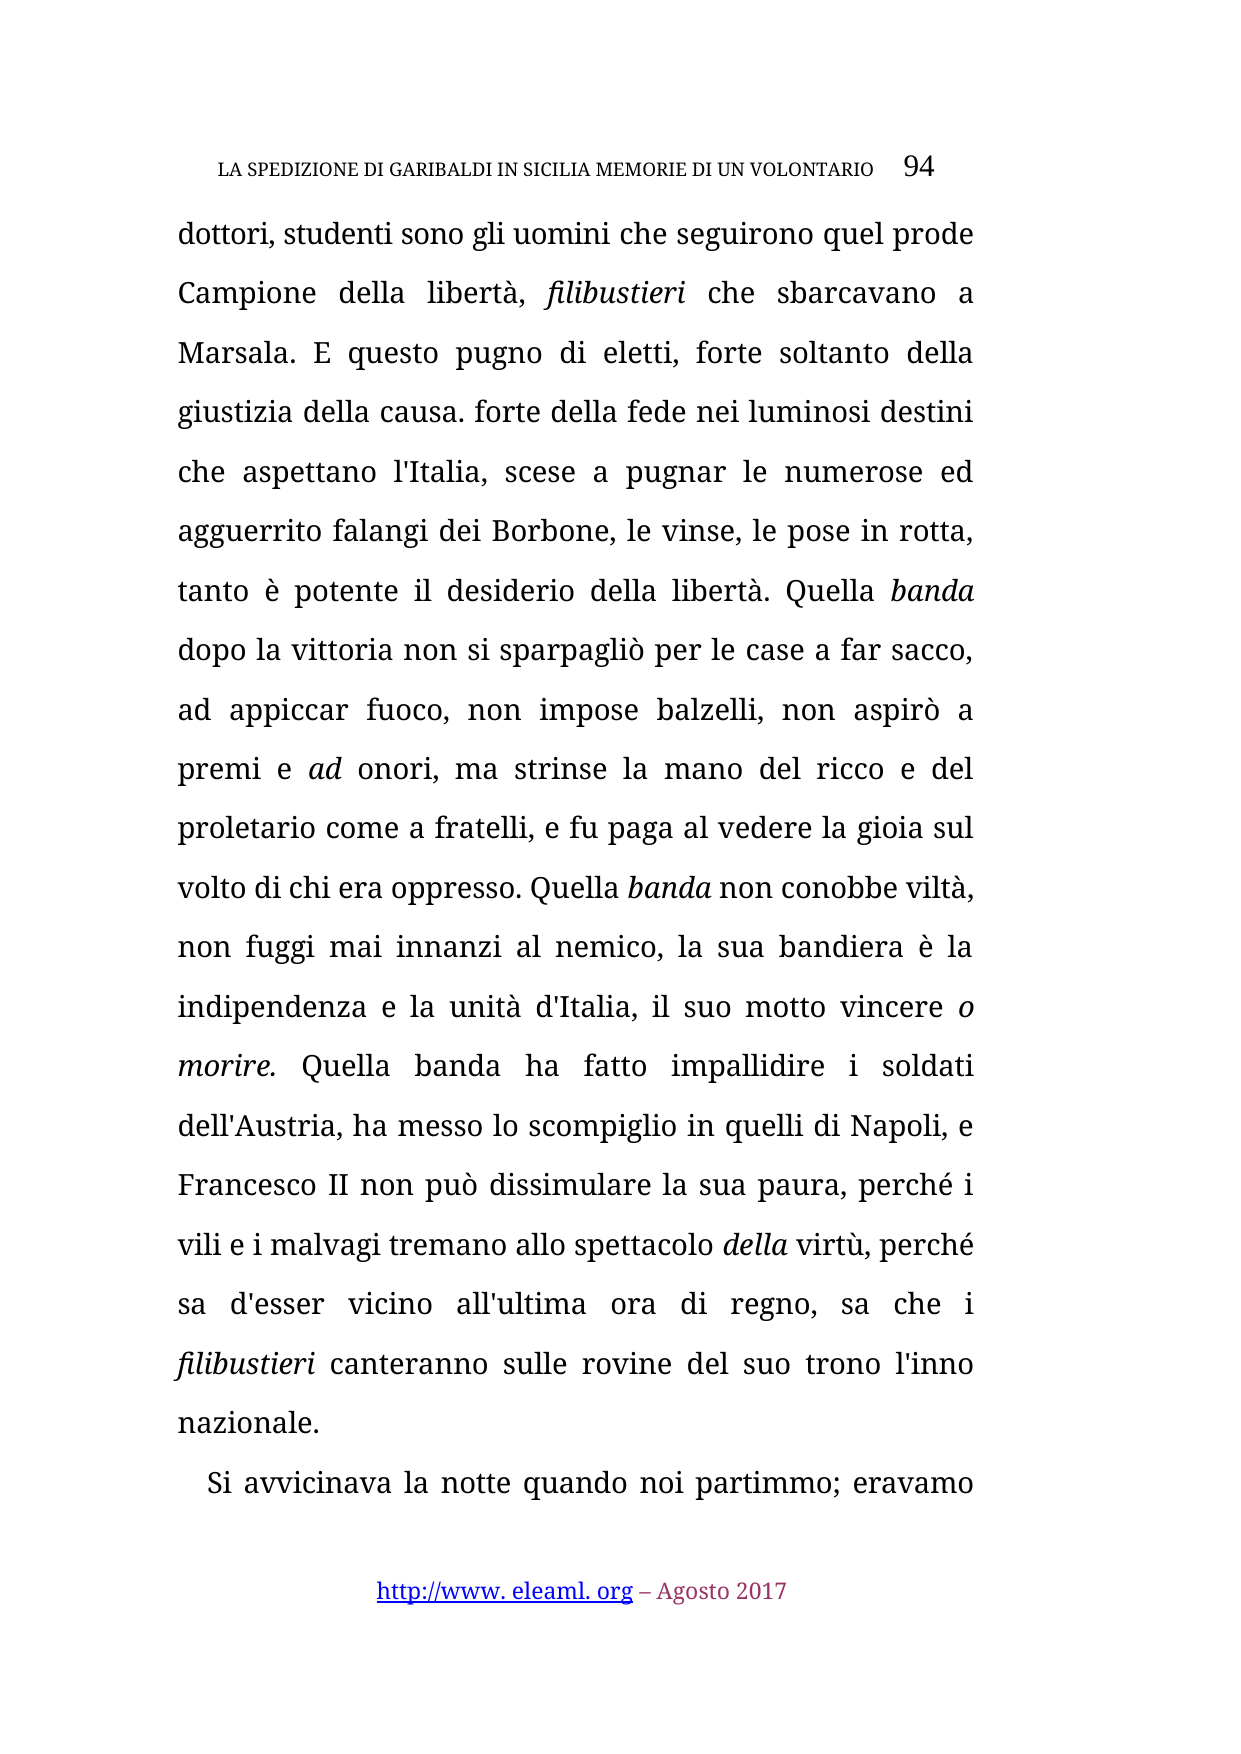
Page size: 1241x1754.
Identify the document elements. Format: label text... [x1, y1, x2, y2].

text Si avvicinava la notte quando noi partimmo; eravamo [177, 1462, 974, 1502]
text dottori, studenti sono gli uomini che seguirono quel prode Campione della libertà, filibustieri che sbarcavano a Marsala. E questo pugno di eletti, forte soltanto della giustizia della causa. forte della fede nei luminosi destini che aspettano l'Italia, scese a pugnar le numerose ed agguerrito falangi dei Borbone, le vinse, le pose in rotta, tanto è potente il desiderio della libertà. Quella banda dopo la vittoria non si sparpagliò per le case a far sacco, ad appiccar fuoco, non impose balzelli, non aspirò a premi e ad onori, ma strinse la mano del ricco e del proletario come a fratelli, e fu paga al vedere la gioia sul volto di chi era oppresso. Quella banda non conobbe viltà, non fuggi mai innanzi al nemico, la sua bandiera è la indipendenza e la unità d'Italia, il suo motto vincere o morire. Quella banda ha fatto impallidire i soldati dell'Austria, ha messo lo scompiglio in quelli di Napoli, e Francesco II non può dissimulare la sua paura, perché i vili e i malvagi tremano allo spettacolo della virtù, perché sa d'esser vicino all'ultima ora di regno, sa che i filibustieri canteranno sulle rovine del suo trono l'inno nazionale. [177, 213, 974, 1442]
